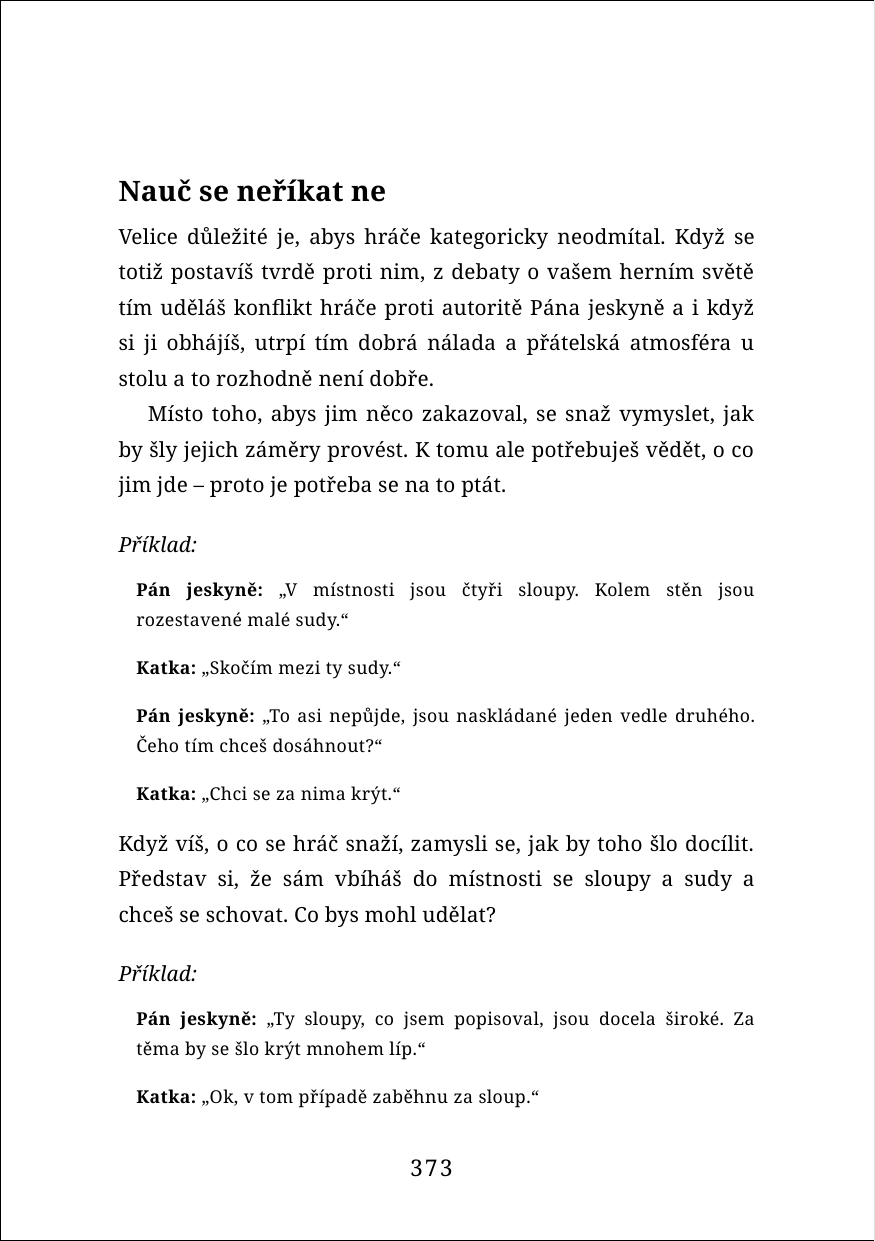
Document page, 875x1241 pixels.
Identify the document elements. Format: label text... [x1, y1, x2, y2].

text Katka: „Skočím mezi ty sudy.“ [136, 655, 756, 679]
text Katka: „Chci se za nima krýt.“ [136, 781, 756, 805]
text Pán jeskyně: „To asi nepůjde, jsou naskládané jeden vedle druhého. Čeho tím chceš dosáhnout?“ [136, 703, 756, 757]
text Pán jeskyně: „Ty sloupy, co jsem popisoval, jsou docela široké. Za těma by se šlo krýt mnohem líp.“ [136, 1007, 756, 1061]
text Katka: „Ok, v tom případě zaběhnu za sloup.“ [136, 1085, 756, 1109]
text Když víš, o co se hráč snaží, zamysli se, jak by toho šlo docílit. Představ si, že sám vbíháš do místnosti se sloupy a sudy a chceš se schovat. Co bys mohl udělat? [118, 829, 756, 928]
text Příklad: [118, 959, 756, 988]
text Velice důležité je, abys hráče kategoricky neodmítal. Když se totiž postavíš tvrdě proti nim, z debaty o vašem herním světě tím uděláš konflikt hráče proti autoritě Pána jeskyně a i když si ji obhájíš, utrpí tím dobrá nálada a přátelská atmosféra u stolu a to rozhodně není dobře. Místo toho, abys jim něco zakazoval, se snaž vymyslet, jak by šly jejich záměry provést. K tomu ale potřebuješ vědět, o co jim jde – proto je potřeba se na to ptát. [118, 222, 756, 499]
text Pán jeskyně: „V místnosti jsou čtyři sloupy. Kolem stěn jsou rozestavené malé sudy.“ [136, 577, 756, 631]
text Příklad: [118, 530, 756, 558]
subtitle Nauč se neříkat ne [118, 172, 756, 210]
